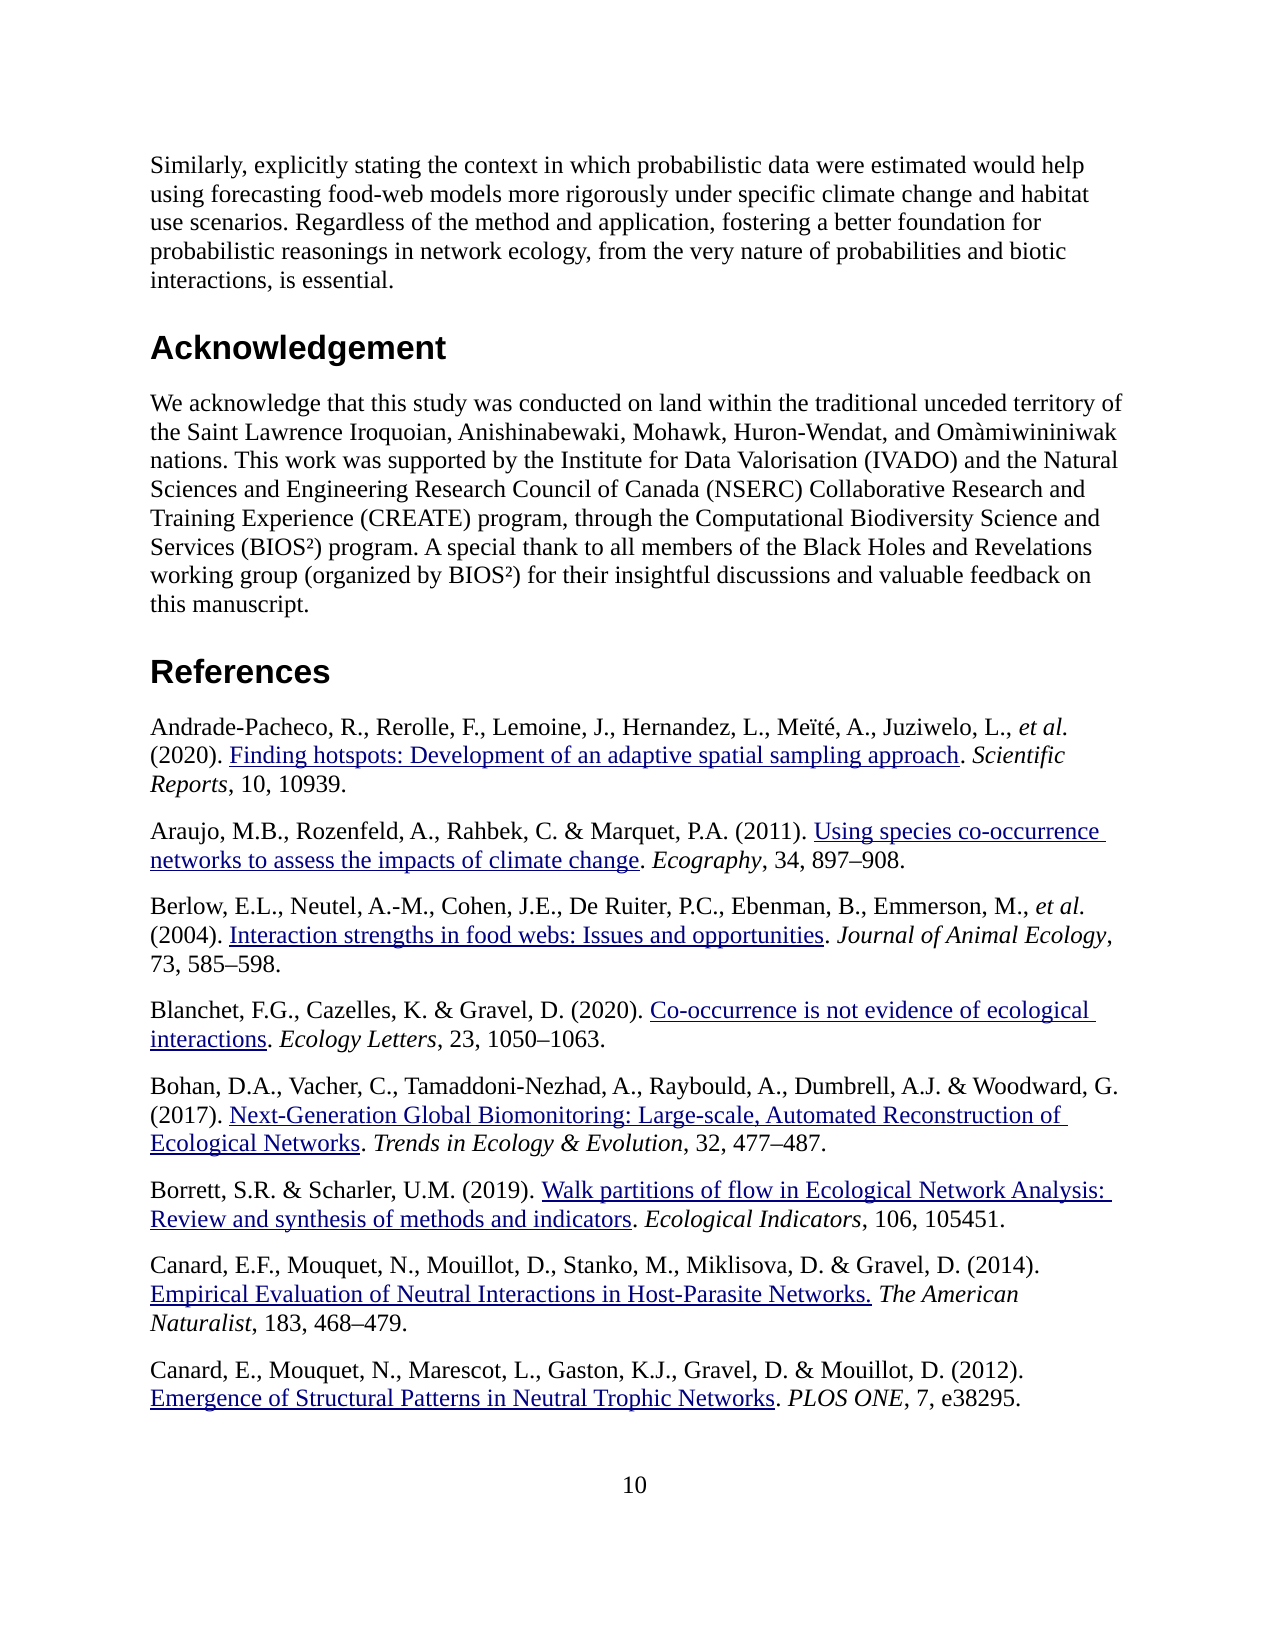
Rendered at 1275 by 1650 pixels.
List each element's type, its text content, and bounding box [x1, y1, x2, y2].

text Borrett, S.R. & Scharler, U.M. (2019). Walk partitions of flow in Ecological Network Analysis: Review and synthesis of methods and indicators. Ecological Indicators, 106, 105451. [150, 1175, 1125, 1233]
text Similarly, explicitly stating the context in which probabilistic data were estimated would help using forecasting food-web models more rigorously under specific climate change and habitat use scenarios. Regardless of the method and application, fostering a better foundation for probabilistic reasonings in network ecology, from the very nature of probabilities and biotic interactions, is essential. [150, 150, 1125, 294]
text Bohan, D.A., Vacher, C., Tamaddoni-Nezhad, A., Raybould, A., Dumbrell, A.J. & Woodward, G. (2017). Next-Generation Global Biomonitoring: Large-scale, Automated Reconstruction of Ecological Networks. Trends in Ecology & Evolution, 32, 477–487. [150, 1071, 1125, 1157]
text Canard, E.F., Mouquet, N., Mouillot, D., Stanko, M., Miklisova, D. & Gravel, D. (2014). Empirical Evaluation of Neutral Interactions in Host-Parasite Networks. The American Naturalist, 183, 468–479. [150, 1251, 1125, 1337]
text Blanchet, F.G., Cazelles, K. & Gravel, D. (2020). Co-occurrence is not evidence of ecological interactions. Ecology Letters, 23, 1050–1063. [150, 996, 1125, 1053]
text Berlow, E.L., Neutel, A.-M., Cohen, J.E., De Ruiter, P.C., Ebenman, B., Emmerson, M., et al. (2004). Interaction strengths in food webs: Issues and opportunities. Journal of Animal Ecology, 73, 585–598. [150, 891, 1125, 978]
text Araujo, M.B., Rozenfeld, A., Rahbek, C. & Marquet, P.A. (2011). Using species co-occurrence networks to assess the impacts of climate change. Ecography, 34, 897–908. [150, 816, 1125, 873]
subtitle Acknowledgement [150, 328, 1125, 366]
text Canard, E., Mouquet, N., Marescot, L., Gaston, K.J., Gravel, D. & Mouillot, D. (2012). Emergence of Structural Patterns in Neutral Trophic Networks. PLOS ONE, 7, e38295. [150, 1355, 1125, 1412]
text Andrade-Pacheco, R., Rerolle, F., Lemoine, J., Hernandez, L., Meïté, A., Juziwelo, L., et al. (2020). Finding hotspots: Development of an adaptive spatial sampling approach. Scientific Reports, 10, 10939. [150, 712, 1125, 798]
text We acknowledge that this study was conducted on land within the traditional unceded territory of the Saint Lawrence Iroquoian, Anishinabewaki, Mohawk, Huron-Wendat, and Omàmiwininiwak nations. This work was supported by the Institute for Data Valorisation (IVADO) and the Natural Sciences and Engineering Research Council of Canada (NSERC) Collaborative Research and Training Experience (CREATE) program, through the Computational Biodiversity Science and Services (BIOS²) program. A special thank to all members of the Black Holes and Revelations working group (organized by BIOS²) for their insightful discussions and valuable feedback on this manuscript. [150, 388, 1125, 618]
subtitle References [150, 652, 1125, 690]
